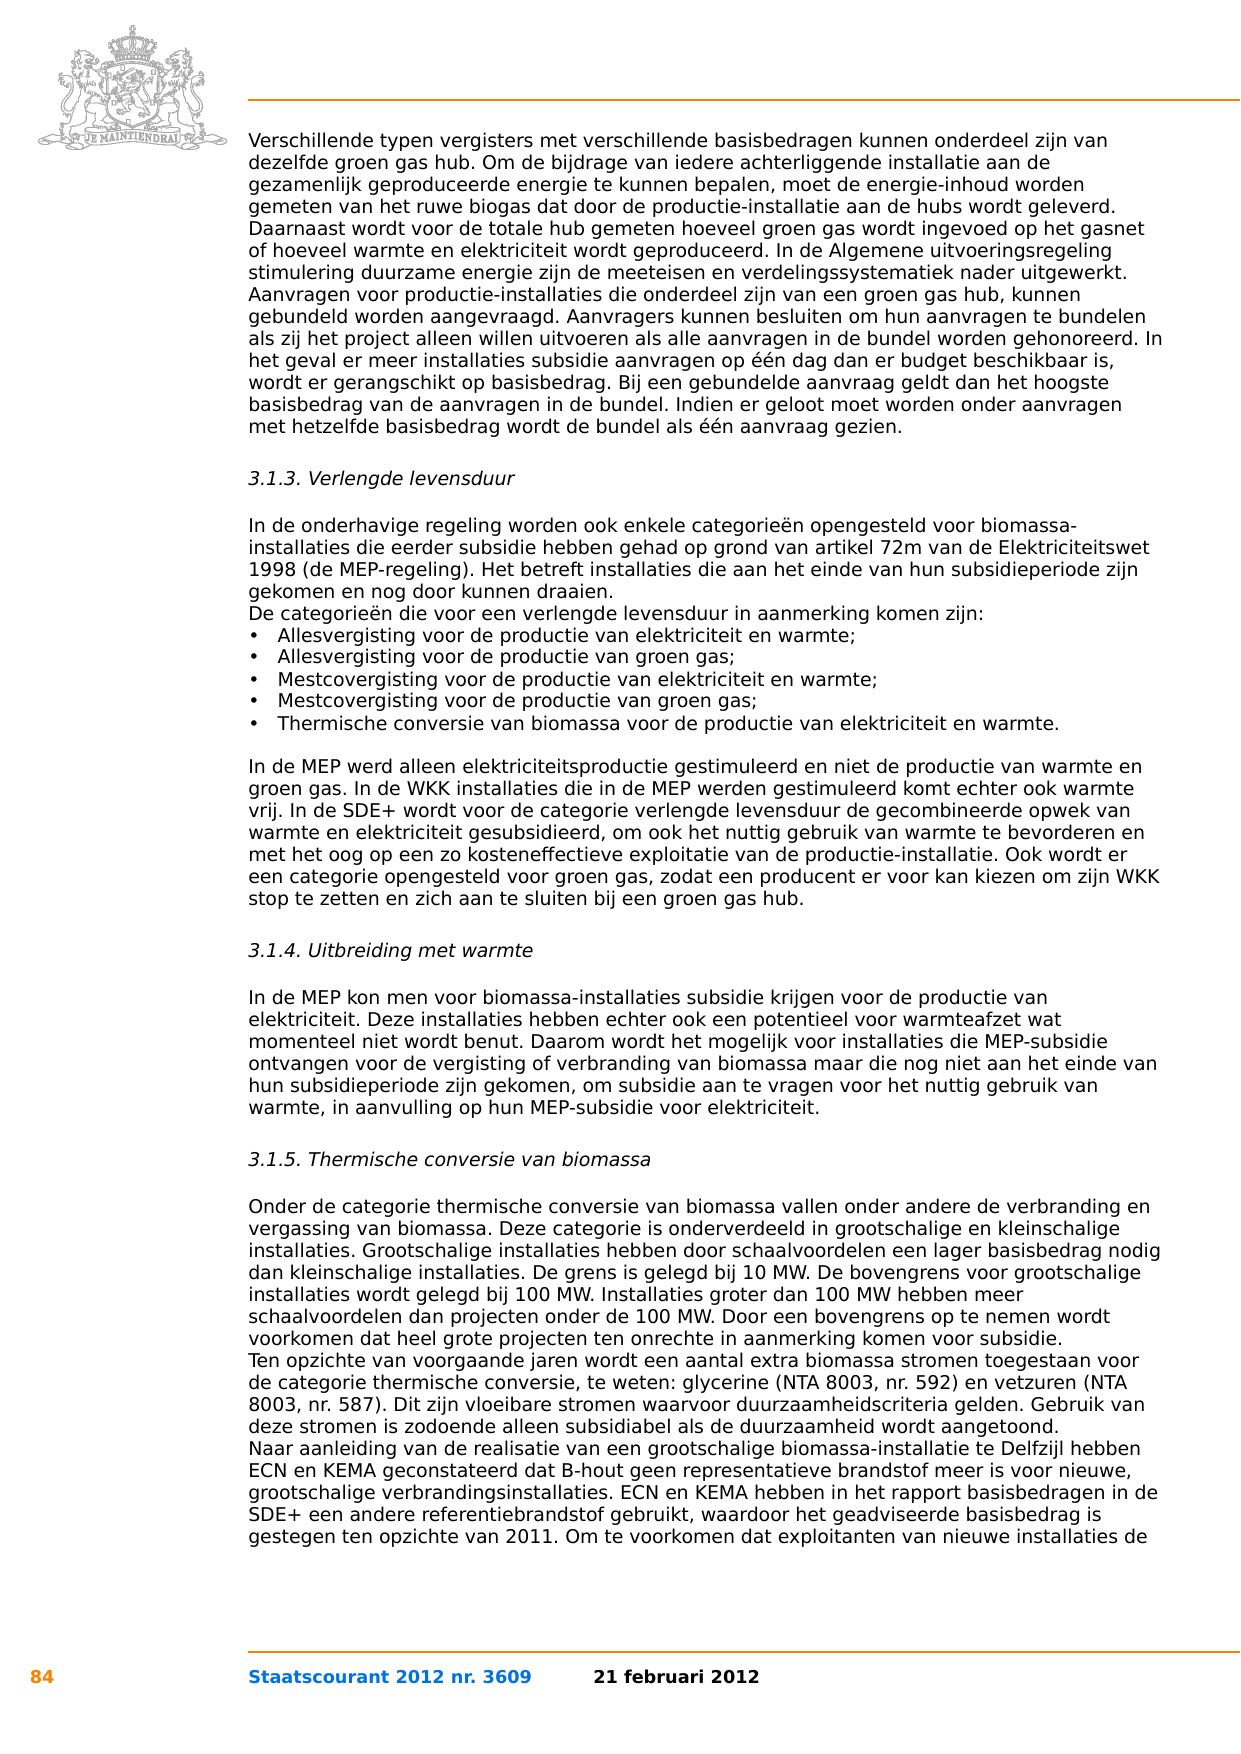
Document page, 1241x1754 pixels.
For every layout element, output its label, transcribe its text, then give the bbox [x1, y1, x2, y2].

text • Allesvergisting voor de productie van elektriciteit en warmte; [248, 624, 1163, 646]
text In de MEP werd alleen elektriciteitsproductie gestimuleerd en niet de productie van warmte en groen gas. In de WKK installaties die in de MEP werden gestimuleerd komt echter ook warmte vrij. In de SDE+ wordt voor de categorie verlengde levensduur de gecombineerde opwek van warmte en elektriciteit gesubsidieerd, om ook het nuttig gebruik van warmte te bevorderen en met het oog op een zo kosteneffectieve exploitatie van de productie-installatie. Ook wordt er een categorie opengesteld voor groen gas, zodat een producent er voor kan kiezen om zijn WKK stop te zetten en zich aan te sluiten bij een groen gas hub. [248, 756, 1163, 910]
text Aanvragen voor productie-installaties die onderdeel zijn van een groen gas hub, kunnen gebundeld worden aangevraagd. Aanvragers kunnen besluiten om hun aanvragen te bundelen als zij het project alleen willen uitvoeren als alle aanvragen in de bundel worden gehonoreerd. In het geval er meer installaties subsidie aanvragen op één dag dan er budget beschikbaar is, wordt er gerangschikt op basisbedrag. Bij een gebundelde aanvraag geldt dan het hoogste basisbedrag van de aanvragen in de bundel. Indien er geloot moet worden onder aanvragen met hetzelfde basisbedrag wordt de bundel als één aanvraag gezien. [248, 284, 1163, 438]
text Ten opzichte van voorgaande jaren wordt een aantal extra biomassa stromen toegestaan voor de categorie thermische conversie, te weten: glycerine (NTA 8003, nr. 592) en vetzuren (NTA 8003, nr. 587). Dit zijn vloeibare stromen waarvoor duurzaamheidscriteria gelden. Gebruik van deze stromen is zodoende alleen subsidiabel als de duurzaamheid wordt aangetoond. [248, 1350, 1163, 1438]
text Naar aanleiding van de realisatie van een grootschalige biomassa-installatie te Delfzijl hebben ECN en KEMA geconstateerd dat B-hout geen representatieve brandstof meer is voor nieuwe, grootschalige verbrandingsinstallaties. ECN en KEMA hebben in het rapport basisbedragen in de SDE+ een andere referentiebrandstof gebruikt, waardoor het geadviseerde basisbedrag is gestegen ten opzichte van 2011. Om te voorkomen dat exploitanten van nieuwe installaties de [248, 1438, 1163, 1548]
subtitle 3.1.5. Thermische conversie van biomassa [248, 1149, 1163, 1171]
text In de onderhavige regeling worden ook enkele categorieën opengesteld voor biomassa-installaties die eerder subsidie hebben gehad op grond van artikel 72m van de Elektriciteitswet 1998 (de MEP-regeling). Het betreft installaties die aan het einde van hun subsidieperiode zijn gekomen en nog door kunnen draaien. [248, 514, 1163, 602]
text • Thermische conversie van biomassa voor de productie van elektriciteit en warmte. [248, 712, 1163, 734]
picture [38, 25, 227, 150]
text Verschillende typen vergisters met verschillende basisbedragen kunnen onderdeel zijn van dezelfde groen gas hub. Om de bijdrage van iedere achterliggende installatie aan de gezamenlijk geproduceerde energie te kunnen bepalen, moet de energie-inhoud worden gemeten van het ruwe biogas dat door de productie-installatie aan de hubs wordt geleverd. Daarnaast wordt voor de totale hub gemeten hoeveel groen gas wordt ingevoed op het gasnet of hoeveel warmte en elektriciteit wordt geproduceerd. In de Algemene uitvoeringsregeling stimulering duurzame energie zijn de meeteisen en verdelingssystematiek nader uitgewerkt. [248, 130, 1163, 284]
subtitle 3.1.4. Uitbreiding met warmte [248, 940, 1163, 962]
text Onder de categorie thermische conversie van biomassa vallen onder andere de verbranding en vergassing van biomassa. Deze categorie is onderverdeeld in grootschalige en kleinschalige installaties. Grootschalige installaties hebben door schaalvoordelen een lager basisbedrag nodig dan kleinschalige installaties. De grens is gelegd bij 10 MW. De bovengrens voor grootschalige installaties wordt gelegd bij 100 MW. Installaties groter dan 100 MW hebben meer schaalvoordelen dan projecten onder de 100 MW. Door een bovengrens op te nemen wordt voorkomen dat heel grote projecten ten onrechte in aanmerking komen voor subsidie. [248, 1196, 1163, 1350]
text In de MEP kon men voor biomassa-installaties subsidie krijgen voor de productie van elektriciteit. Deze installaties hebben echter ook een potentieel voor warmteafzet wat momenteel niet wordt benut. Daarom wordt het mogelijk voor installaties die MEP-subsidie ontvangen voor de vergisting of verbranding van biomassa maar die nog niet aan het einde van hun subsidieperiode zijn gekomen, om subsidie aan te vragen voor het nuttig gebruik van warmte, in aanvulling op hun MEP-subsidie voor elektriciteit. [248, 987, 1163, 1119]
text • Mestcovergisting voor de productie van groen gas; [248, 690, 1163, 712]
subtitle 3.1.3. Verlengde levensduur [248, 468, 1163, 489]
text • Allesvergisting voor de productie van groen gas; [248, 646, 1163, 668]
text • Mestcovergisting voor de productie van elektriciteit en warmte; [248, 668, 1163, 690]
text De categorieën die voor een verlengde levensduur in aanmerking komen zijn: [248, 602, 1163, 624]
